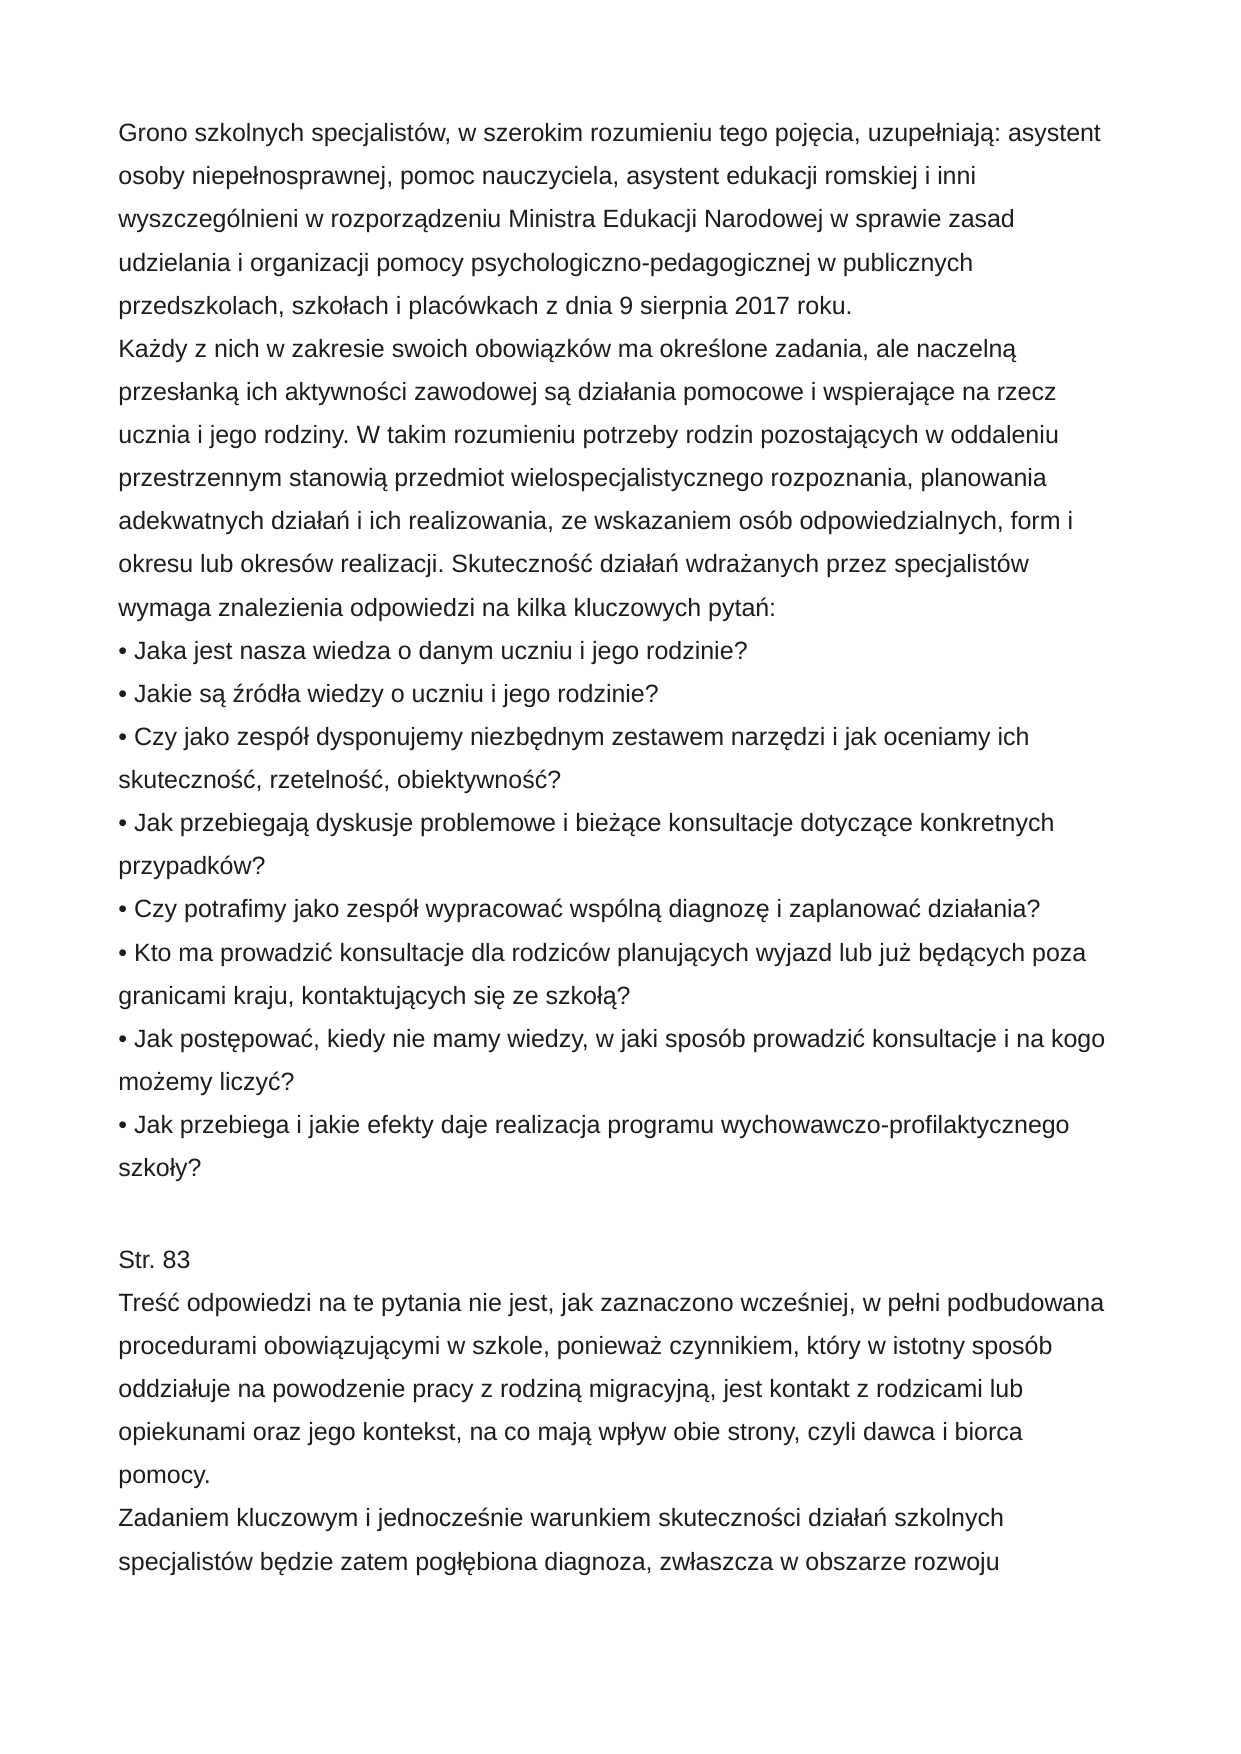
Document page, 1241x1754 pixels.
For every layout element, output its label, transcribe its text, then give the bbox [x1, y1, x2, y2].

text • Jak przebiegają dyskusje problemowe i bieżące konsultacje dotyczące konkretnych przypadków? [118, 808, 1122, 880]
text Zadaniem kluczowym i jednocześnie warunkiem skuteczności działań szkolnych specjalistów będzie zatem pogłębiona diagnoza, zwłaszcza w obszarze rozwoju [118, 1503, 1122, 1575]
text • Jaka jest nasza wiedza o danym uczniu i jego rodzinie? [118, 636, 1122, 664]
text • Jak przebiega i jakie efekty daje realizacja programu wychowawczo-profilaktycznego szkoły? [118, 1110, 1122, 1182]
text Treść odpowiedzi na te pytania nie jest, jak zaznaczono wcześniej, w pełni podbudowana procedurami obowiązującymi w szkole, ponieważ czynnikiem, który w istotny sposób oddziałuje na powodzenie pracy z rodziną migracyjną, jest kontakt z rodzicami lub opiekunami oraz jego kontekst, na co mają wpływ obie strony, czyli dawca i biorca pomocy. [118, 1288, 1122, 1489]
text Grono szkolnych specjalistów, w szerokim rozumieniu tego pojęcia, uzupełniają: asystent osoby niepełnosprawnej, pomoc nauczyciela, asystent edukacji romskiej i inni wyszczególnieni w rozporządzeniu Ministra Edukacji Narodowej w sprawie zasad udzielania i organizacji pomocy psychologiczno-pedagogicznej w publicznych przedszkolach, szkołach i placówkach z dnia 9 sierpnia 2017 roku. [118, 118, 1122, 319]
text • Jak postępować, kiedy nie mamy wiedzy, w jaki sposób prowadzić konsultacje i na kogo możemy liczyć? [118, 1024, 1122, 1096]
text Str. 83 [118, 1245, 1122, 1273]
text • Czy potrafimy jako zespół wypracować wspólną diagnozę i zaplanować działania? [118, 894, 1122, 923]
text • Jakie są źródła wiedzy o uczniu i jego rodzinie? [118, 679, 1122, 707]
text • Czy jako zespół dysponujemy niezbędnym zestawem narzędzi i jak oceniamy ich skuteczność, rzetelność, obiektywność? [118, 722, 1122, 794]
text • Kto ma prowadzić konsultacje dla rodziców planujących wyjazd lub już będących poza granicami kraju, kontaktujących się ze szkołą? [118, 937, 1122, 1009]
text Każdy z nich w zakresie swoich obowiązków ma określone zadania, ale naczelną przesłanką ich aktywności zawodowej są działania pomocowe i wspierające na rzecz ucznia i jego rodziny. W takim rozumieniu potrzeby rodzin pozostających w oddaleniu przestrzennym stanowią przedmiot wielospecjalistycznego rozpoznania, planowania adekwatnych działań i ich realizowania, ze wskazaniem osób odpowiedzialnych, form i okresu lub okresów realizacji. Skuteczność działań wdrażanych przez specjalistów wymaga znalezienia odpowiedzi na kilka kluczowych pytań: [118, 334, 1122, 621]
